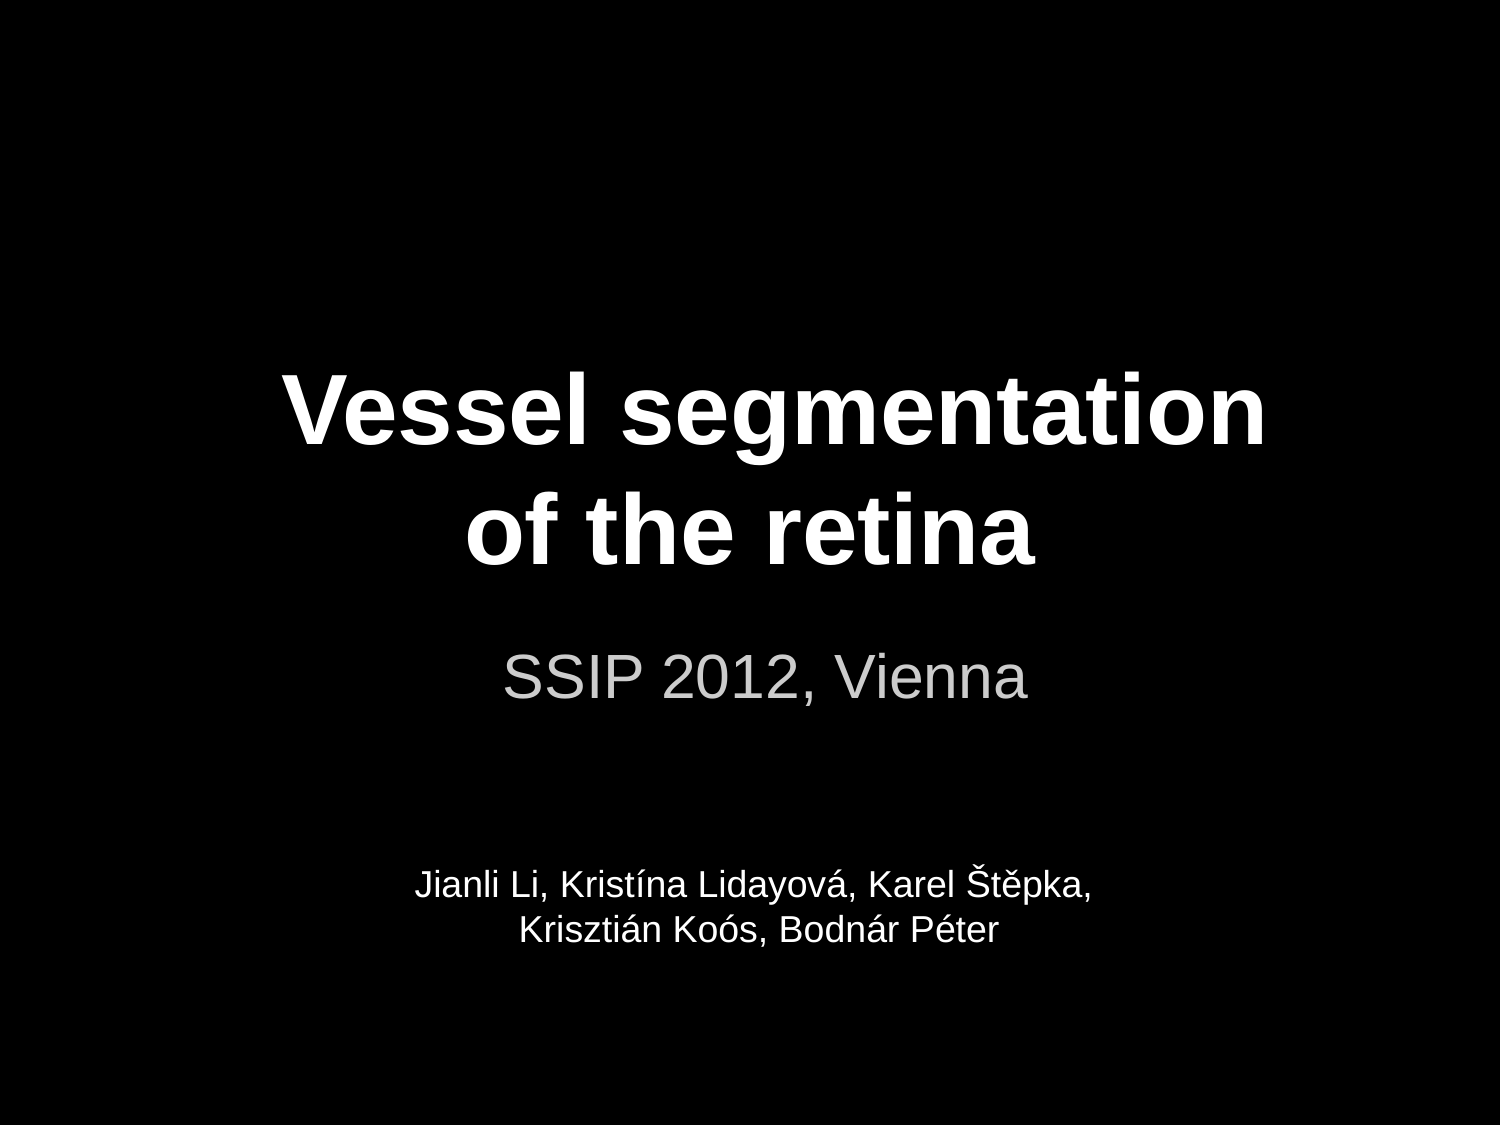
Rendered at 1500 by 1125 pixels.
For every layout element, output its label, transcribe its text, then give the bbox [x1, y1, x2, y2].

title Vessel segmentation of the retina [112, 329, 1388, 600]
subtitle SSIP 2012, Vienna [112, 621, 1388, 1125]
text_box Jianli Li, Kristína Lidayová, Karel Štěpka, Krisztián Koós, Bodnár Péter [169, 844, 1349, 965]
